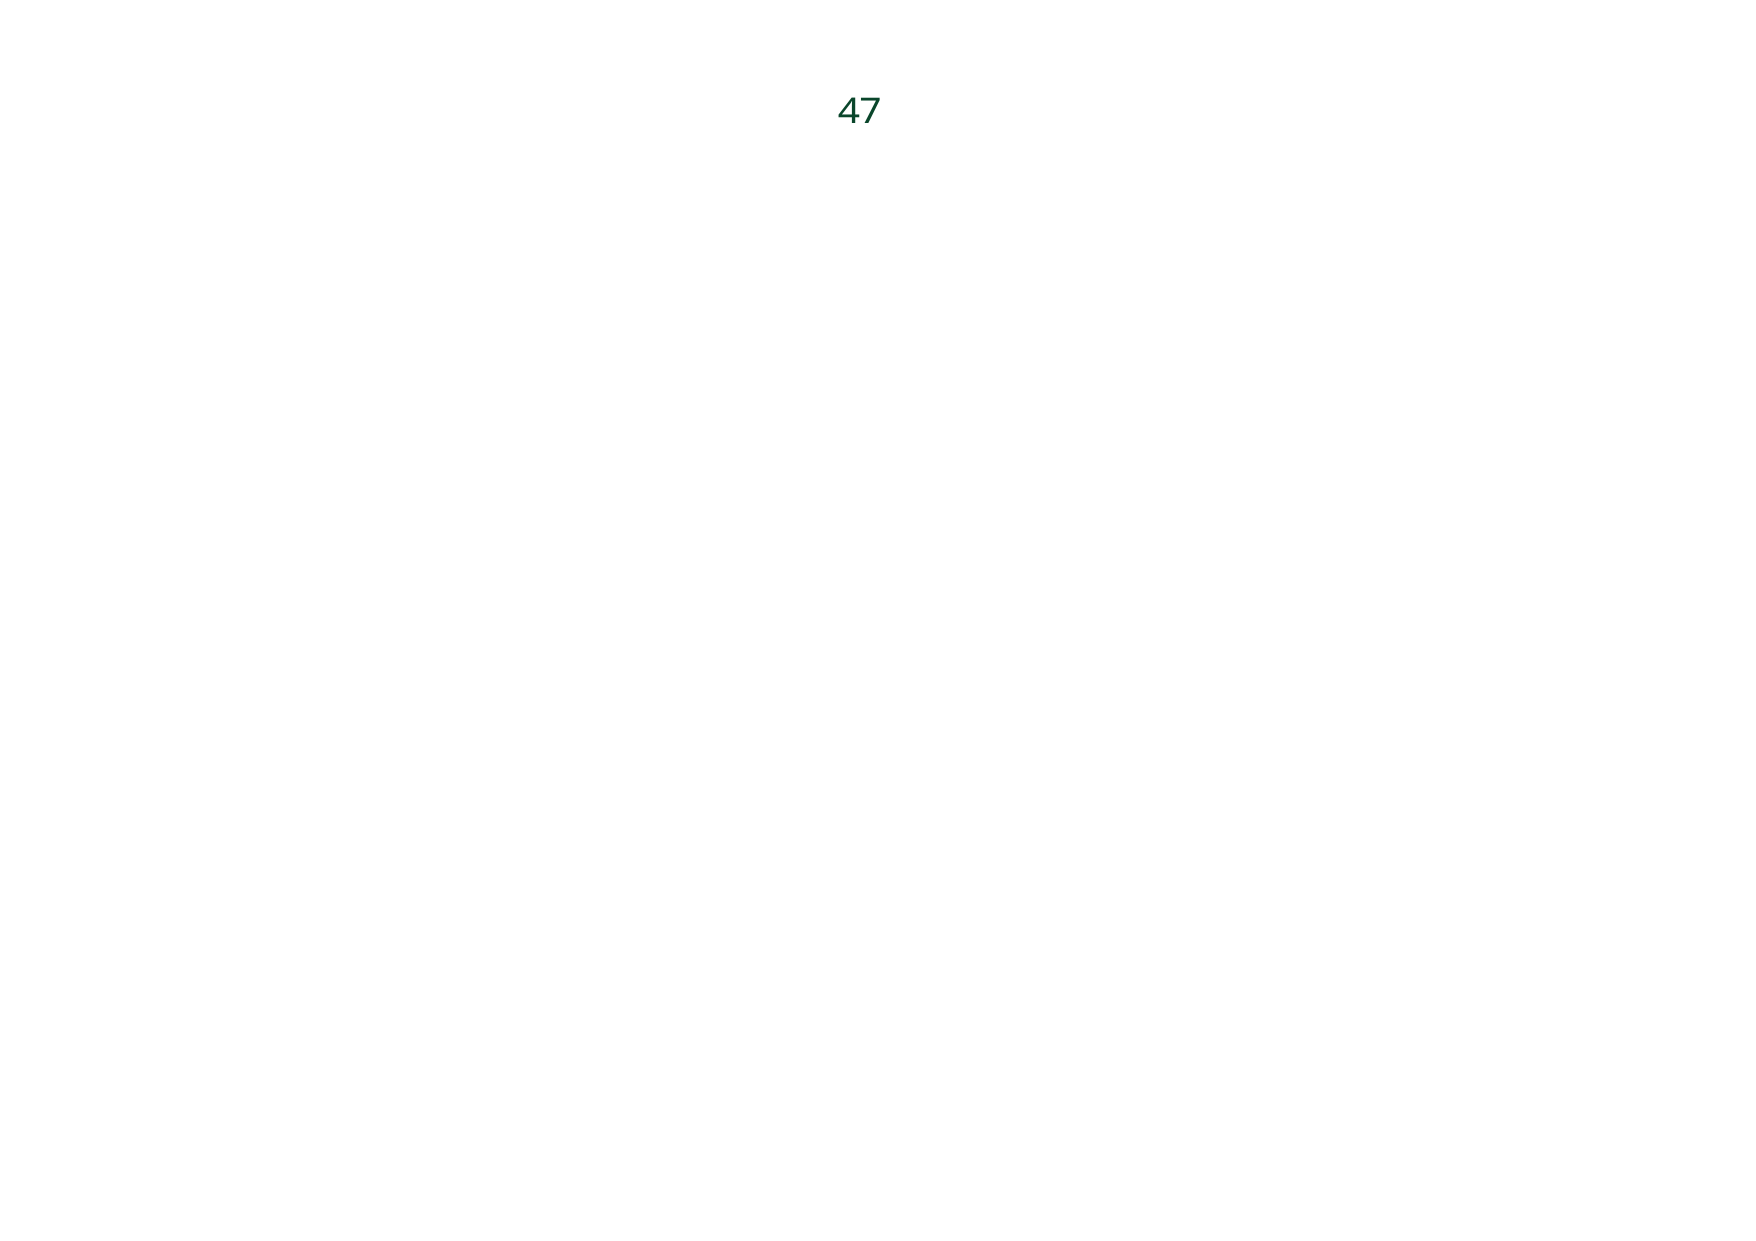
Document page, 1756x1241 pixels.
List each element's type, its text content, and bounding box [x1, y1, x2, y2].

text 47 [44, 85, 1676, 134]
